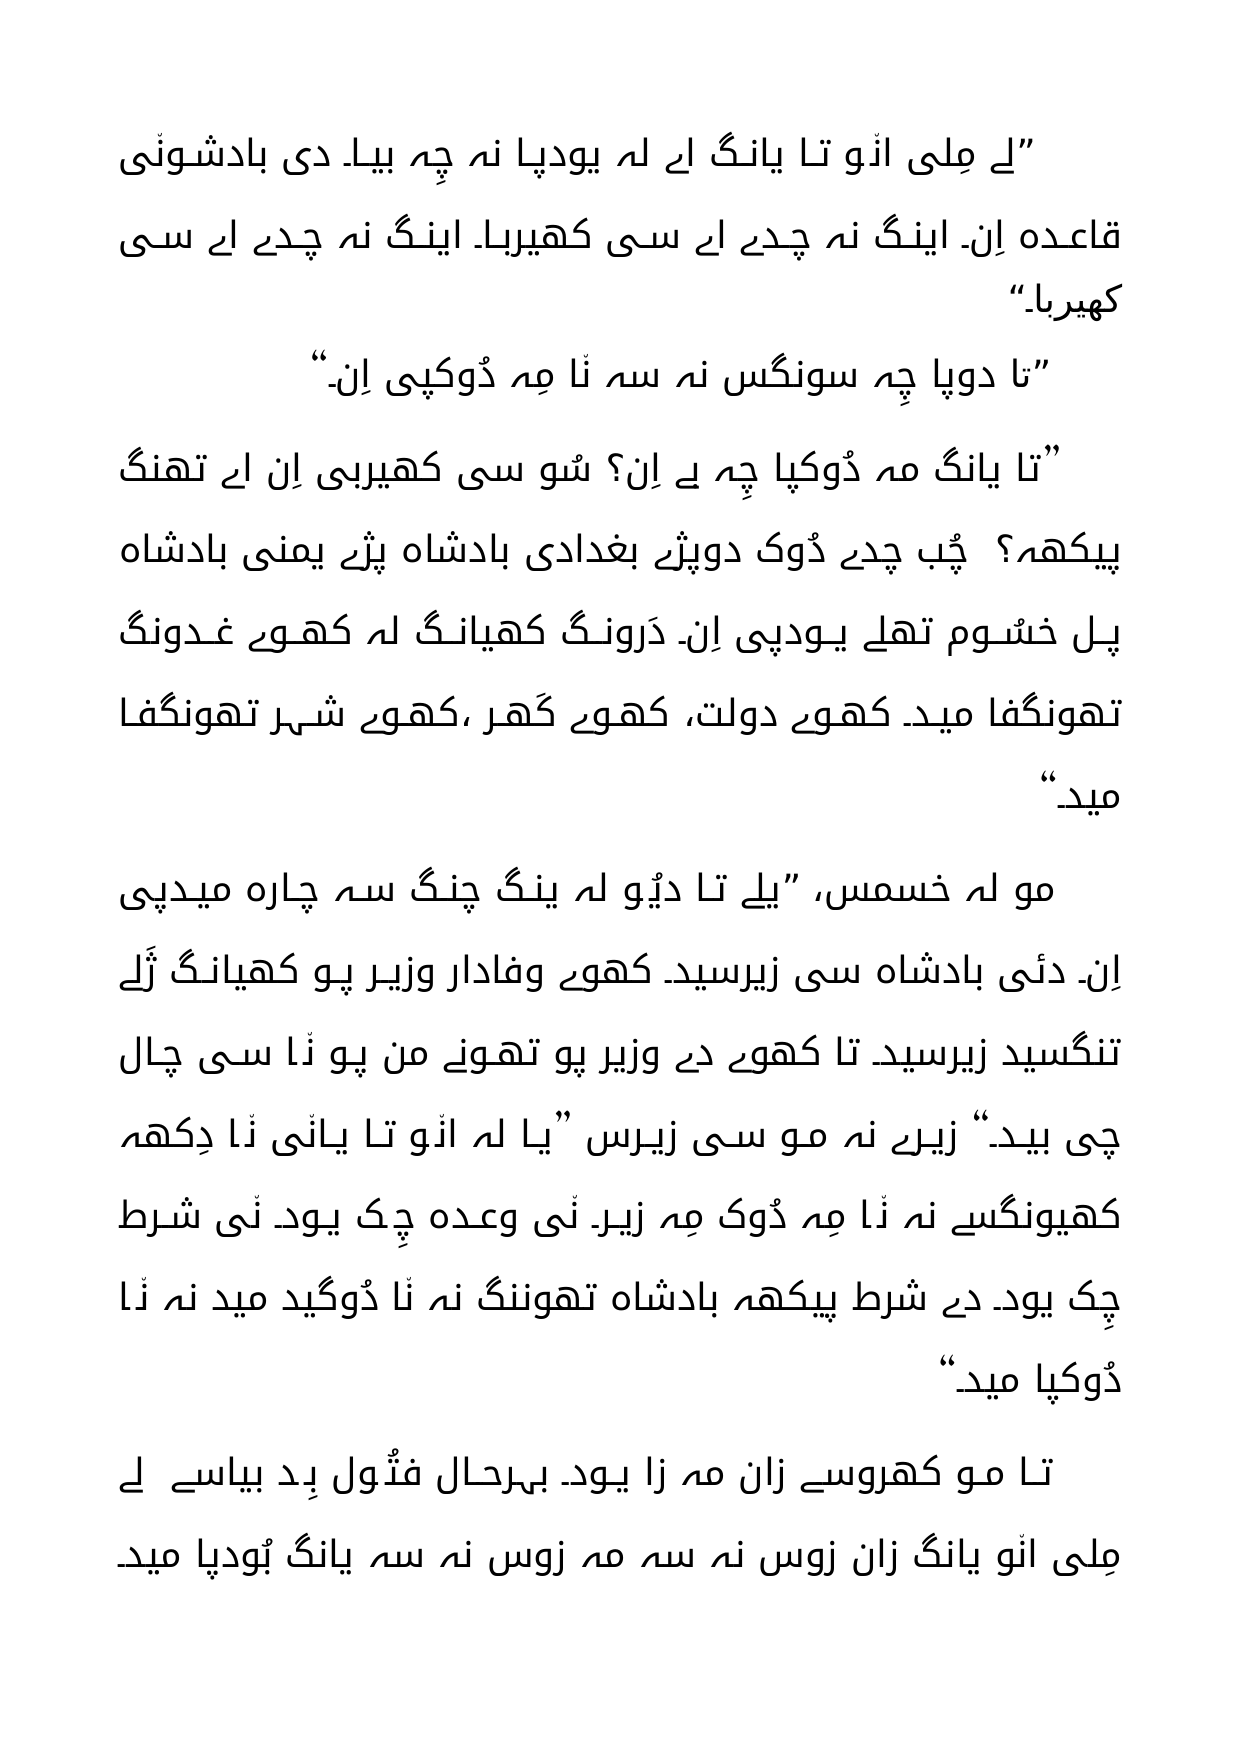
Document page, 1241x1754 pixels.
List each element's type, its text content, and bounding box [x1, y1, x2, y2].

text مو لہ خسمس، ”یلے تا دیُو لہ ینگ چنگ سہ چارہ میدپی اِن۔ دئی بادشاہ سی زیرسید۔ کھوے وفادار وزیر پو کھیانگ ژَلے تنگسید زیرسید۔ تا کھوے دے وزیر پو تھونے من پو ن٘ا سی چال چی بید۔“ زیرے نہ مو سی زیرس ”یا لہ ان٘و تا یان٘ی ن٘ا دِکھہ کھیونگسے نہ ن٘ا مِہ دُوک مِہ زیر۔ ن٘ی وعدہ چِک یود۔ ن٘ی شرط چِک یود۔ دے شرط پیکھہ بادشاہ تھوننگ نہ ن٘ا دُوگید مید نہ ن٘ا دُوکپا مید۔“ [118, 853, 1122, 1415]
text تا مو کھروسے زان مہ زا یود۔ بہرحال فتُول بِد بیاسے لے مِلی ان٘و یانگ زان زوس نہ سہ مہ زوس نہ سہ یانگ بُودپا مید۔ [118, 1438, 1122, 1591]
text ”لے مِلی ان٘و تا یانگ اے لہ یودپا نہ چِہ بیا۔ دی بادشون٘ی قاعدہ اِن۔ اینگ نہ چدے اے سی کھیربا۔ اینگ نہ چدے اے سی کھیربا۔“ [118, 118, 1122, 321]
text ”تا دوپا چِہ سونگس نہ سہ ن٘ا مِہ دُوکپی اِن۔“ [118, 339, 1122, 411]
text ”تا یانگ مہ دُوکپا چِہ بے اِن؟ سُو سی کھیربی اِن اے تھنگ پیکھہ؟ چُب چدے دُوک دوپژے بغدادی بادشاہ پژے یمنی بادشاہ پل خسُوم تھلے یودپی اِن۔ دَرونگ کھیانگ لہ کھوے غدونگ تھونگفا مید۔ کھوے دولت، کھوے کَھر ،کھوے شہر تھونگفا مید۔“ [118, 433, 1122, 831]
